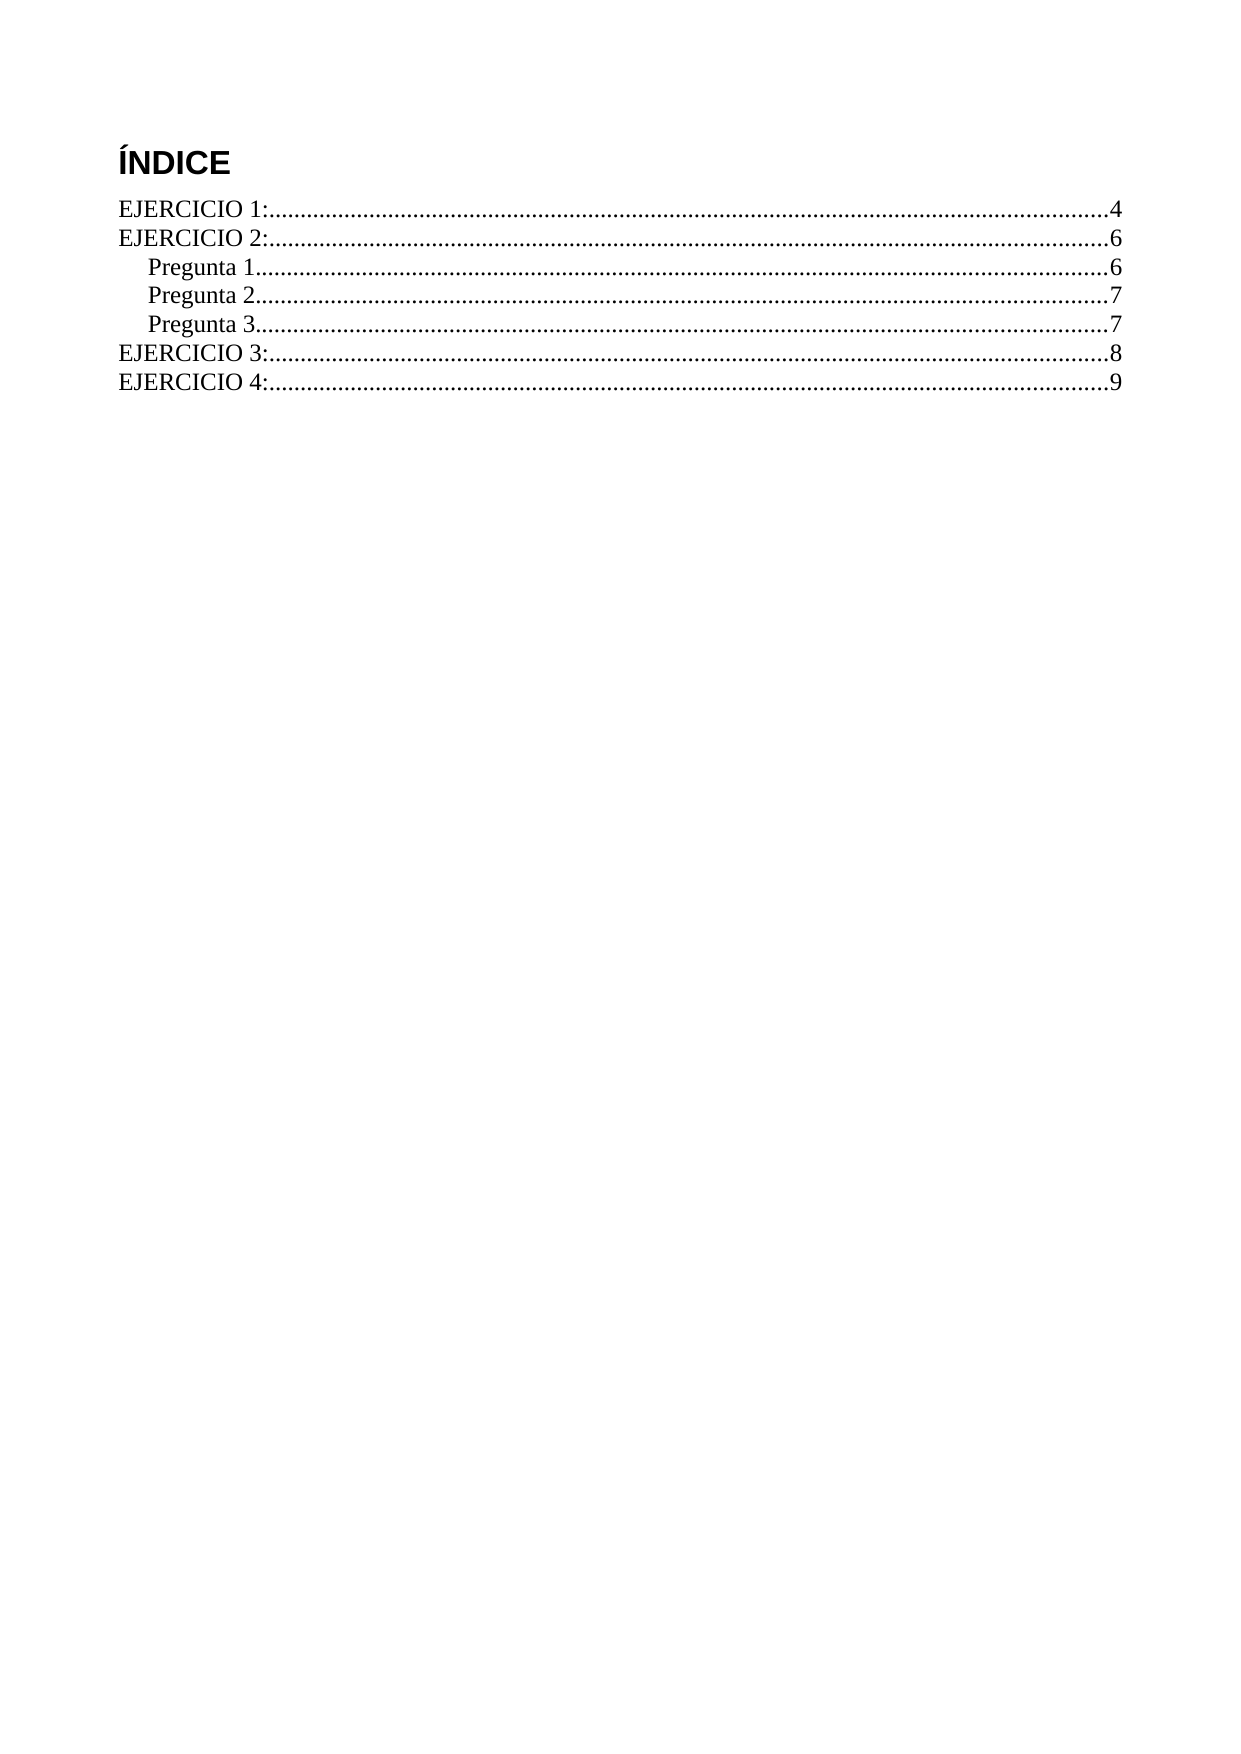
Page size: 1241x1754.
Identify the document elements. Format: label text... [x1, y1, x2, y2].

text Pregunta 1. 6 [148, 252, 1122, 280]
text EJERCICIO 3: 8 [118, 338, 1122, 367]
text EJERCICIO 1: 4 [118, 194, 1122, 223]
text Pregunta 3. 7 [148, 309, 1122, 338]
subtitle ÍNDICE [118, 143, 1122, 182]
text EJERCICIO 2: 6 [118, 223, 1122, 252]
text EJERCICIO 4: 9 [118, 367, 1122, 395]
text Pregunta 2. 7 [148, 280, 1122, 309]
